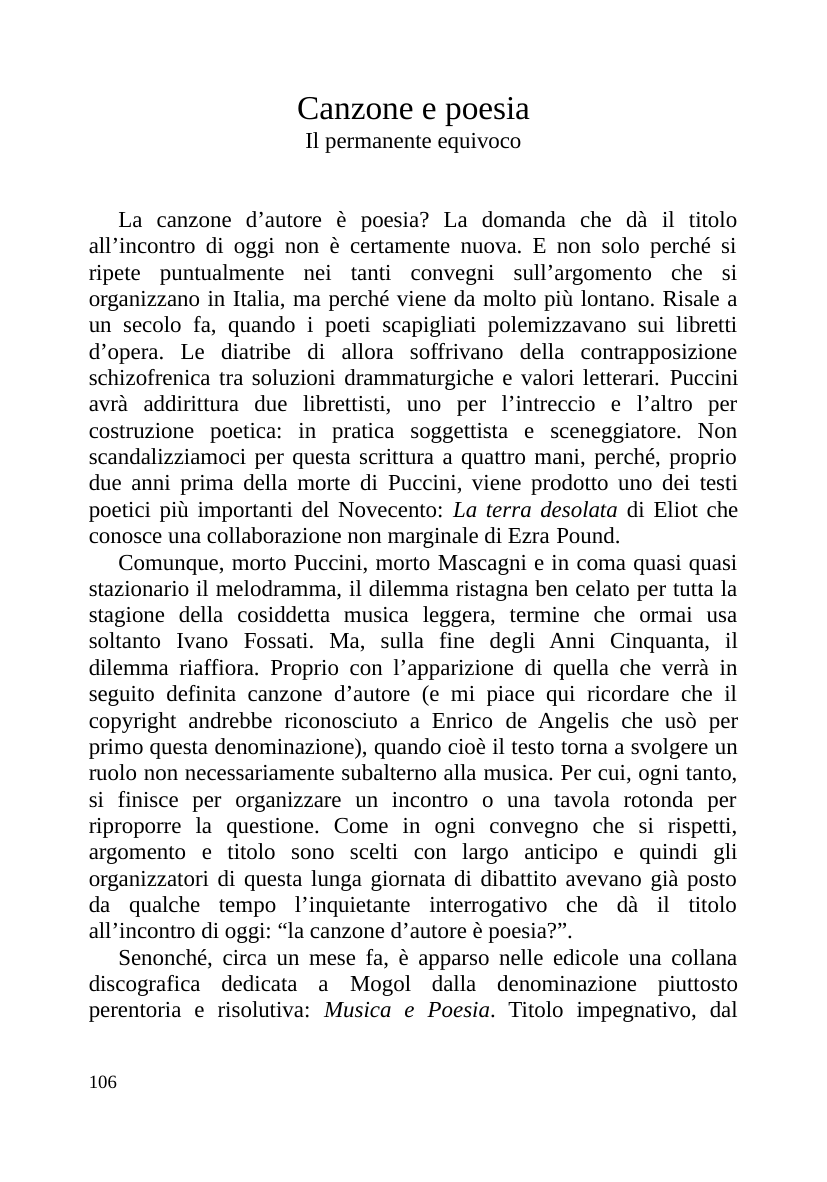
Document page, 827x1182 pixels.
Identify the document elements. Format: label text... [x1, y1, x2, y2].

text Senonché, circa un mese fa, è apparso nelle edicole una collana discografica dedicata a Mogol dalla denominazione piuttosto perentoria e risolutiva: Musica e Poesia. Titolo impegnativo, dal [88, 944, 738, 1023]
subtitle Il permanente equivoco [88, 127, 738, 153]
subtitle Canzone e poesia [88, 88, 738, 127]
text La canzone d’autore è poesia? La domanda che dà il titolo all’incontro di oggi non è certamente nuova. E non solo perché si ripete puntualmente nei tanti convegni sull’argomento che si organizzano in Italia, ma perché viene da molto più lontano. Risale a un secolo fa, quando i poeti scapigliati polemizzavano sui libretti d’opera. Le diatribe di allora soffrivano della contrapposizione schizofrenica tra soluzioni drammaturgiche e valori letterari. Puccini avrà addirittura due librettisti, uno per l’intreccio e l’altro per costruzione poetica: in pratica soggettista e sceneggiatore. Non scandalizziamoci per questa scrittura a quattro mani, perché, proprio due anni prima della morte di Puccini, viene prodotto uno dei testi poetici più importanti del Novecento: La terra desolata di Eliot che conosce una collaborazione non marginale di Ezra Pound. [88, 206, 738, 548]
text Comunque, morto Puccini, morto Mascagni e in coma quasi quasi stazionario il melodramma, il dilemma ristagna ben celato per tutta la stagione della cosiddetta musica leggera, termine che ormai usa soltanto Ivano Fossati. Ma, sulla fine degli Anni Cinquanta, il dilemma riaffiora. Proprio con l’apparizione di quella che verrà in seguito definita canzone d’autore (e mi piace qui ricordare che il copyright andrebbe riconosciuto a Enrico de Angelis che usò per primo questa denominazione), quando cioè il testo torna a svolgere un ruolo non necessariamente subalterno alla musica. Per cui, ogni tanto, si finisce per organizzare un incontro o una tavola rotonda per riproporre la questione. Come in ogni convegno che si rispetti, argomento e titolo sono scelti con largo anticipo e quindi gli organizzatori di questa lunga giornata di dibattito avevano già posto da qualche tempo l’inquietante interrogativo che dà il titolo all’incontro di oggi: “la canzone d’autore è poesia?”. [88, 548, 738, 944]
